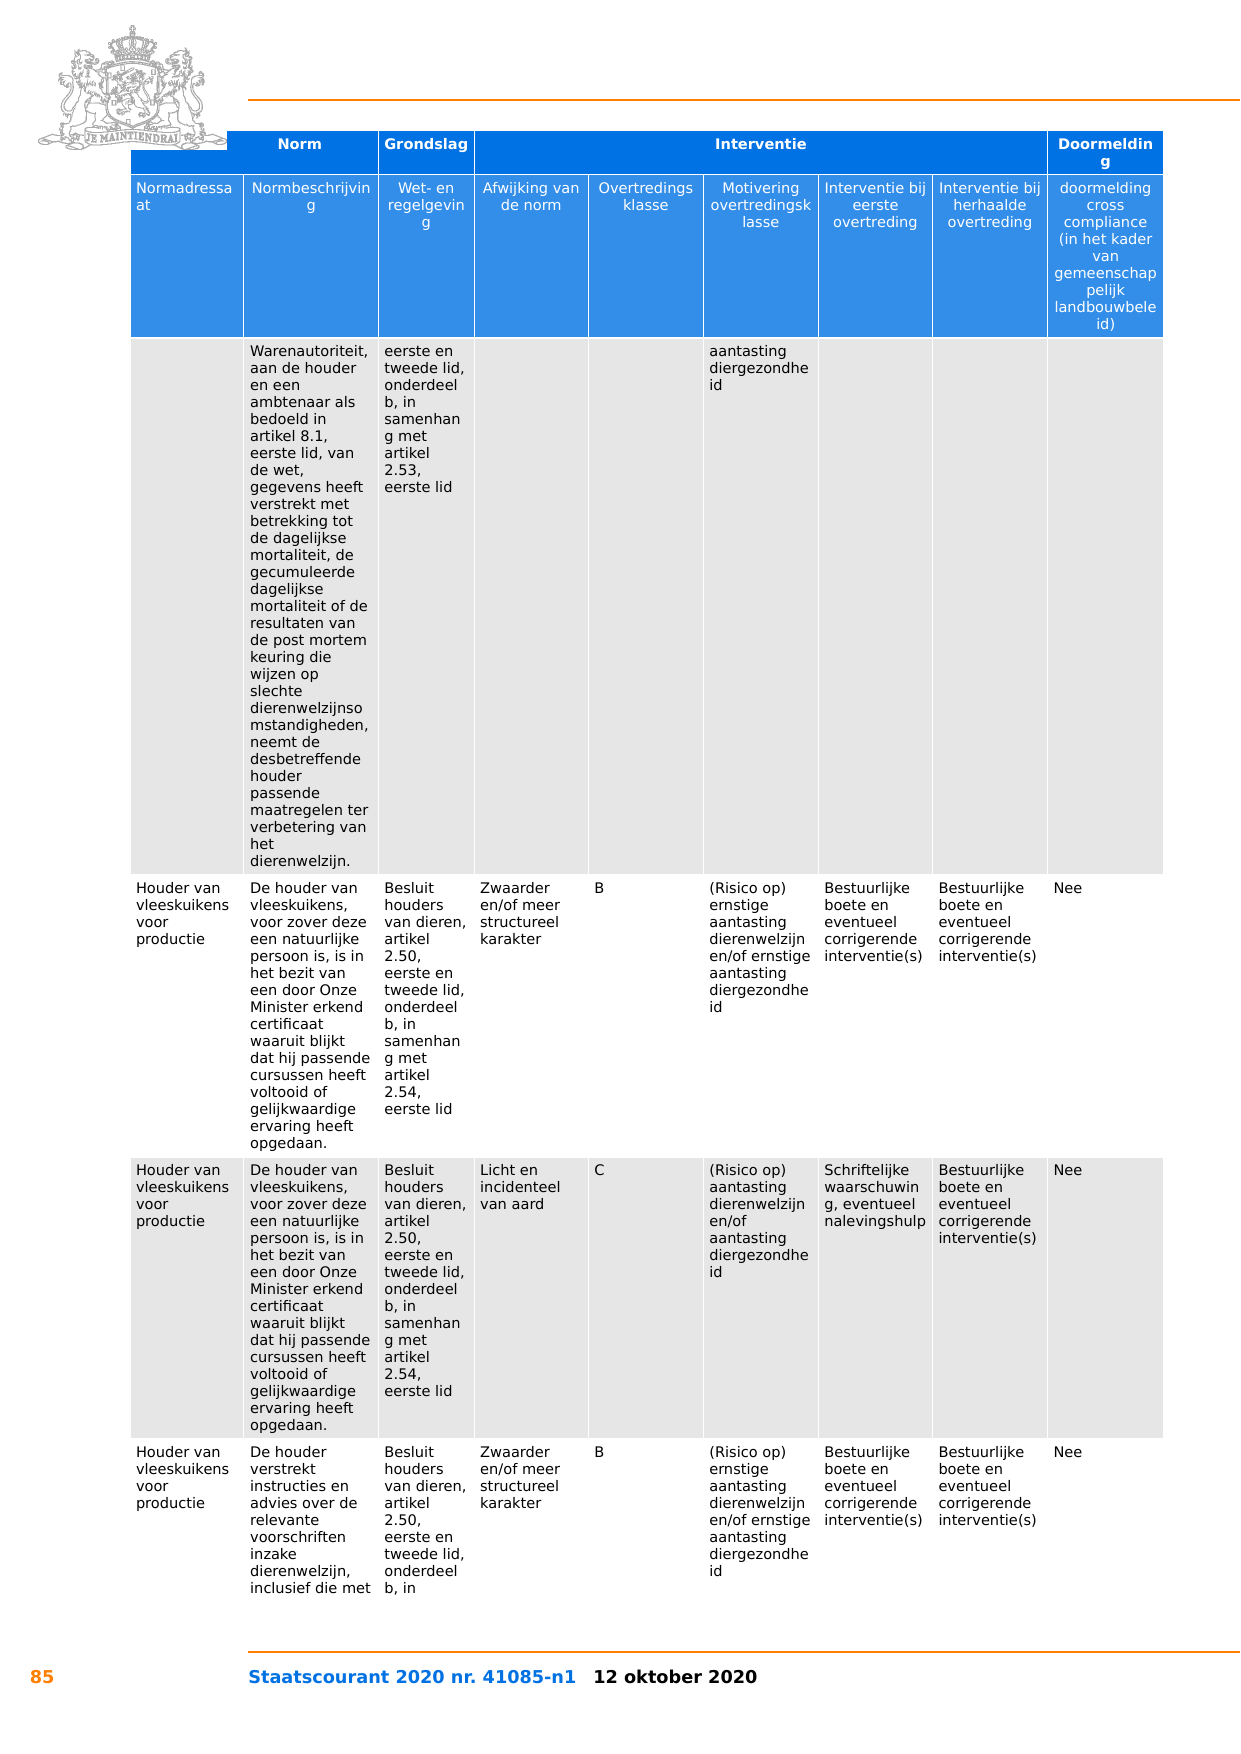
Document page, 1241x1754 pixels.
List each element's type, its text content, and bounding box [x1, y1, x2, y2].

table_cell (Risico op) ernstige aantasting dierenwelzijn en/of ernstige aantasting diergezondheid [704, 1440, 818, 1602]
table_cell Bestuurlijke boete en eventueel corrigerende interventie(s) [933, 1158, 1047, 1438]
table_cell Houder van vleeskuikens voor productie [131, 875, 243, 1156]
table_cell B [589, 1440, 703, 1602]
table_header Norm [131, 131, 378, 174]
table_cell De houder van vleeskuikens, voor zover deze een natuurlijke persoon is, is in het bezit van een door Onze Minister erkend certificaat waaruit blijkt dat hij passende cursussen heeft voltooid of gelijkwaardige ervaring heeft opgedaan. [244, 875, 378, 1156]
table_cell Besluit houders van dieren, artikel 2.50, eerste en tweede lid, onderdeel b, in samenhang met artikel 2.54, eerste lid [379, 875, 474, 1156]
table_cell [1048, 339, 1163, 874]
table_cell Normbeschrijving [244, 175, 378, 337]
table_cell eerste en tweede lid, onderdeel b, in samenhang met artikel 2.53, eerste lid [379, 339, 474, 874]
table_cell Motivering overtredingsklasse [704, 175, 818, 337]
table_header Interventie [475, 131, 1047, 174]
table_cell Houder van vleeskuikens voor productie [131, 1440, 243, 1602]
table_cell Houder van vleeskuikens voor productie [131, 1158, 243, 1438]
table_cell (Risico op) ernstige aantasting dierenwelzijn en/of ernstige aantasting diergezondheid [704, 875, 818, 1156]
table_cell Warenautoriteit, aan de houder en een ambtenaar als bedoeld in artikel 8.1, eerste lid, van de wet, gegevens heeft verstrekt met betrekking tot de dagelijkse mortaliteit, de gecumuleerde dagelijkse mortaliteit of de resultaten van de post mortem keuring die wijzen op slechte dierenwelzijnsomstandigheden, neemt de desbetreffende houder passende maatregelen ter verbetering van het dierenwelzijn. [244, 339, 378, 874]
table_cell Nee [1048, 875, 1163, 1156]
table_cell (Risico op) aantasting dierenwelzijn en/of aantasting diergezondheid [704, 1158, 818, 1438]
table_cell [933, 339, 1047, 874]
table_cell Bestuurlijke boete en eventueel corrigerende interventie(s) [933, 875, 1047, 1156]
table_cell [475, 339, 588, 874]
table_cell Nee [1048, 1440, 1163, 1602]
table_cell Bestuurlijke boete en eventueel corrigerende interventie(s) [933, 1440, 1047, 1602]
table_cell Bestuurlijke boete en eventueel corrigerende interventie(s) [819, 1440, 932, 1602]
table_cell Bestuurlijke boete en eventueel corrigerende interventie(s) [819, 875, 932, 1156]
table_cell Normadressaat [131, 175, 243, 337]
table_cell Interventie bij eerste overtreding [819, 175, 932, 337]
table_cell [819, 339, 932, 874]
table_cell Zwaarder en/of meer structureel karakter [475, 1440, 588, 1602]
table_cell Zwaarder en/of meer structureel karakter [475, 875, 588, 1156]
table_cell Besluit houders van dieren, artikel 2.50, eerste en tweede lid, onderdeel b, in samenhang met artikel 2.54, eerste lid [379, 1158, 474, 1438]
table_cell Afwijking van de norm [475, 175, 588, 337]
table_cell Overtredingsklasse [589, 175, 703, 337]
table_header Doormelding [1048, 131, 1163, 174]
table_cell aantasting diergezondheid [704, 339, 818, 874]
table_cell Licht en incidenteel van aard [475, 1158, 588, 1438]
table_cell [589, 339, 703, 874]
table_cell [131, 339, 243, 874]
table_cell De houder verstrekt instructies en advies over de relevante voorschriften inzake dierenwelzijn, inclusief die met [244, 1440, 378, 1602]
table_cell Nee [1048, 1158, 1163, 1438]
table_cell Wet- en regelgeving [379, 175, 474, 337]
table_cell B [589, 875, 703, 1156]
table_cell C [589, 1158, 703, 1438]
table_cell De houder van vleeskuikens, voor zover deze een natuurlijke persoon is, is in het bezit van een door Onze Minister erkend certificaat waaruit blijkt dat hij passende cursussen heeft voltooid of gelijkwaardige ervaring heeft opgedaan. [244, 1158, 378, 1438]
table_header Grondslag [379, 131, 474, 174]
table_cell Schriftelijke waarschuwing, eventueel nalevingshulp [819, 1158, 932, 1438]
table_cell Interventie bij herhaalde overtreding [933, 175, 1047, 337]
table_cell Besluit houders van dieren, artikel 2.50, eerste en tweede lid, onderdeel b, in [379, 1440, 474, 1602]
table_cell doormelding cross compliance (in het kader van gemeenschappelijk landbouwbeleid) [1048, 175, 1163, 337]
picture [38, 25, 227, 150]
